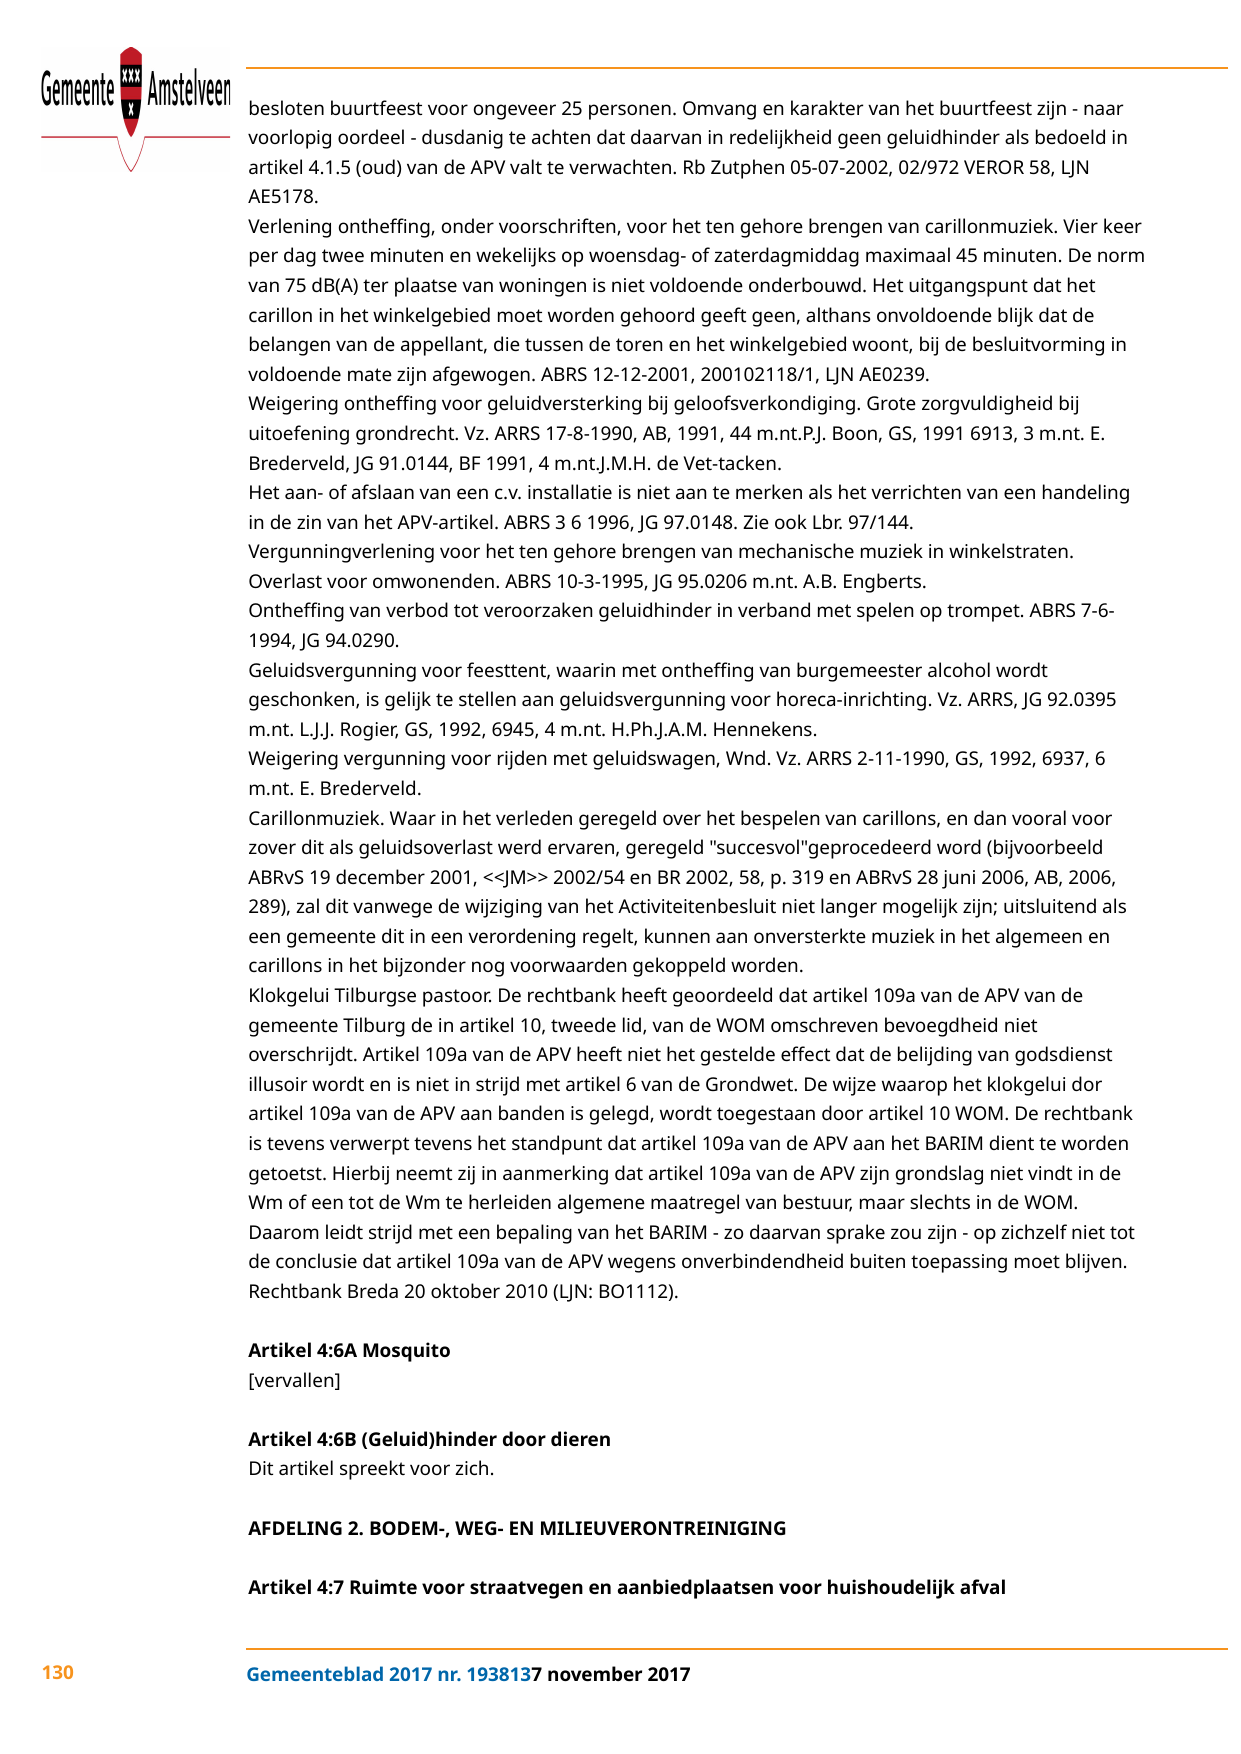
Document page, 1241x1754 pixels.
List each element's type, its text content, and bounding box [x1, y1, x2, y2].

text Artikel 4:6B (Geluid)hinder door dieren [248, 1426, 1152, 1452]
text Geluidsvergunning voor feesttent, waarin met ontheffing van burgemeester alcohol wordt geschonken, is gelijk te stellen aan geluidsvergunning voor horeca-inrichting. Vz. ARRS, JG 92.0395 m.nt. L.J.J. Rogier, GS, 1992, 6945, 4 m.nt. H.Ph.J.A.M. Hennekens. [248, 657, 1152, 742]
text Carillonmuziek. Waar in het verleden geregeld over het bespelen van carillons, en dan vooral voor zover dit als geluidsoverlast werd ervaren, geregeld "succesvol"geprocedeerd word (bijvoorbeeld ABRvS 19 december 2001, <<JM>> 2002/54 en BR 2002, 58, p. 319 en ABRvS 28 juni 2006, AB, 2006, 289), zal dit vanwege de wijziging van het Activiteitenbesluit niet langer mogelijk zijn; uitsluitend als een gemeente dit in een verordening regelt, kunnen aan onversterkte muziek in het algemeen en carillons in het bijzonder nog voorwaarden gekoppeld worden. [248, 805, 1152, 978]
text Het aan- of afslaan van een c.v. installatie is niet aan te merken als het verrichten van een handeling in de zin van het APV-artikel. ABRS 3 6 1996, JG 97.0148. Zie ook Lbr. 97/144. [248, 479, 1152, 535]
text besloten buurtfeest voor ongeveer 25 personen. Omvang en karakter van het buurtfeest zijn - naar voorlopig oordeel - dusdanig te achten dat daarvan in redelijkheid geen geluidhinder als bedoeld in artikel 4.1.5 (oud) van de APV valt te verwachten. Rb Zutphen 05-07-2002, 02/972 VEROR 58, LJN AE5178. [248, 95, 1152, 209]
picture [41, 47, 231, 172]
text Klokgelui Tilburgse pastoor. De rechtbank heeft geoordeeld dat artikel 109a van de APV van de gemeente Tilburg de in artikel 10, tweede lid, van de WOM omschreven bevoegdheid niet overschrijdt. Artikel 109a van de APV heeft niet het gestelde effect dat de belijding van godsdienst illusoir wordt en is niet in strijd met artikel 6 van de Grondwet. De wijze waarop het klokgelui dor artikel 109a van de APV aan banden is gelegd, wordt toegestaan door artikel 10 WOM. De rechtbank is tevens verwerpt tevens het standpunt dat artikel 109a van de APV aan het BARIM dient te worden getoetst. Hierbij neemt zij in aanmerking dat artikel 109a van de APV zijn grondslag niet vindt in de Wm of een tot de Wm te herleiden algemene maatregel van bestuur, maar slechts in de WOM. Daarom leidt strijd met een bepaling van het BARIM - zo daarvan sprake zou zijn - op zichzelf niet tot de conclusie dat artikel 109a van de APV wegens onverbindendheid buiten toepassing moet blijven. Rechtbank Breda 20 oktober 2010 (LJN: BO1112). [248, 982, 1152, 1304]
text Weigering ontheffing voor geluidversterking bij geloofsverkondiging. Grote zorgvuldigheid bij uitoefening grondrecht. Vz. ARRS 17-8-1990, AB, 1991, 44 m.nt.P.J. Boon, GS, 1991 6913, 3 m.nt. E. Brederveld, JG 91.0144, BF 1991, 4 m.nt.J.M.H. de Vet-tacken. [248, 391, 1152, 476]
text Dit artikel spreekt voor zich. [248, 1456, 1152, 1481]
text Weigering vergunning voor rijden met geluidswagen, Wnd. Vz. ARRS 2-11-1990, GS, 1992, 6937, 6 m.nt. E. Brederveld. [248, 746, 1152, 801]
text AFDELING 2. BODEM-, WEG- EN MILIEUVERONTREINIGING [248, 1515, 1152, 1541]
text [vervallen] [248, 1367, 1152, 1393]
text Artikel 4:7 Ruimte voor straatvegen en aanbiedplaatsen voor huishoudelijk afval [248, 1574, 1152, 1600]
text Artikel 4:6A Mosquito [248, 1337, 1152, 1363]
text Verlening ontheffing, onder voorschriften, voor het ten gehore brengen van carillonmuziek. Vier keer per dag twee minuten en wekelijks op woensdag- of zaterdagmiddag maximaal 45 minuten. De norm van 75 dB(A) ter plaatse van woningen is niet voldoende onderbouwd. Het uitgangspunt dat het carillon in het winkelgebied moet worden gehoord geeft geen, althans onvoldoende blijk dat de belangen van de appellant, die tussen de toren en het winkelgebied woont, bij de besluitvorming in voldoende mate zijn afgewogen. ABRS 12-12-2001, 200102118/1, LJN AE0239. [248, 213, 1152, 387]
text Ontheffing van verbod tot veroorzaken geluidhinder in verband met spelen op trompet. ABRS 7-6-1994, JG 94.0290. [248, 598, 1152, 653]
text Vergunningverlening voor het ten gehore brengen van mechanische muziek in winkelstraten. Overlast voor omwonenden. ABRS 10-3-1995, JG 95.0206 m.nt. A.B. Engberts. [248, 538, 1152, 594]
